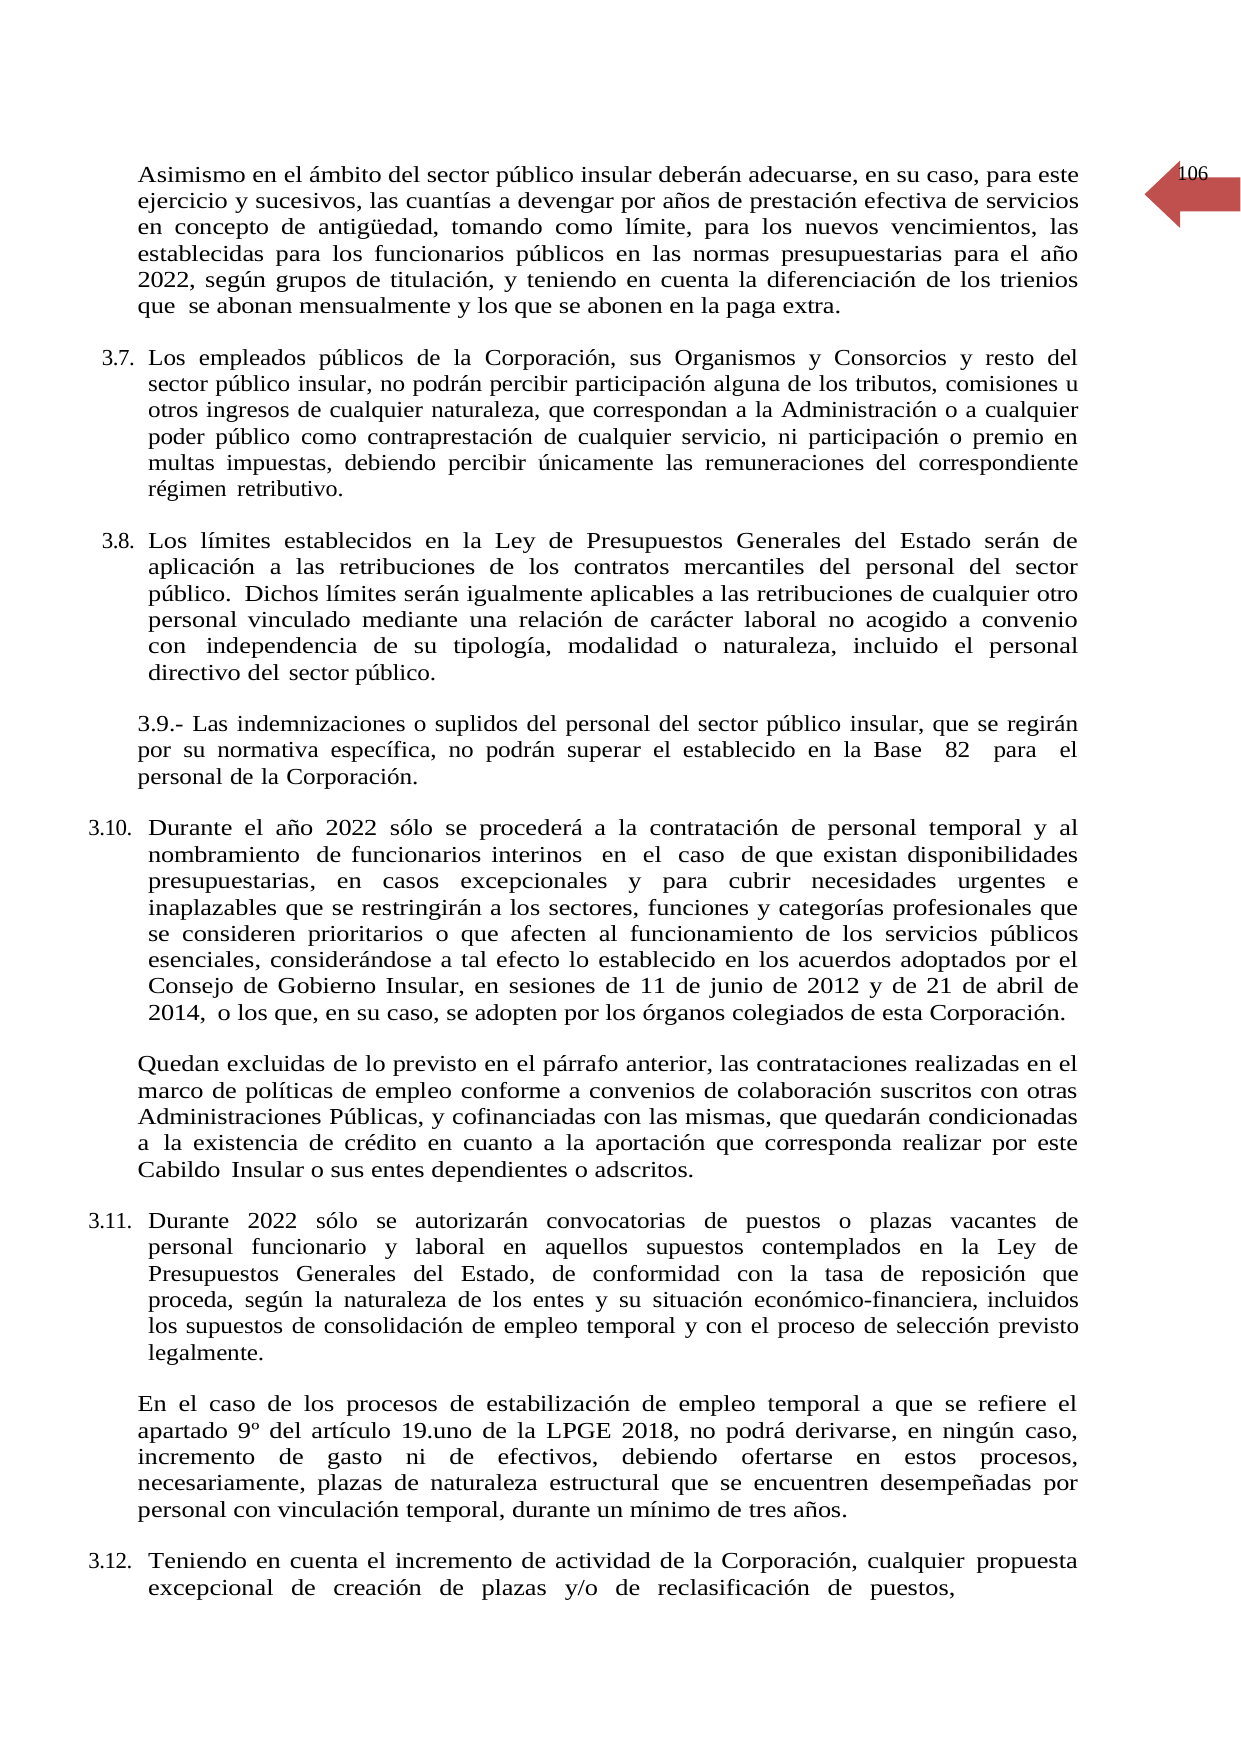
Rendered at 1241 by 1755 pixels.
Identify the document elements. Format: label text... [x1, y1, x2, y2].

list Teniendo en cuenta el incremento de actividad de la Corporación, cualquier propuesta excepcional de creación de plazas y/o de reclasificación de puestos, [137, 1547, 1078, 1600]
list Los límites establecidos en la Ley de Presupuestos Generales del Estado serán de aplicación a las retribuciones de los contratos mercantiles del personal del sector público. Dichos límites serán igualmente aplicables a las retribuciones de cualquier otro personal vinculado mediante una relación de carácter laboral no acogido a convenio con independencia de su tipología, modalidad o naturaleza, incluido el personal directivo del sector público. [137, 527, 1078, 685]
text Asimismo en el ámbito del sector público insular deberán adecuarse, en su caso, para este ejercicio y sucesivos, las cuantías a devengar por años de prestación efectiva de servicios en concepto de antigüedad, tomando como límite, para los nuevos vencimientos, las establecidas para los funcionarios públicos en las normas presupuestarias para el año 2022, según grupos de titulación, y teniendo en cuenta la diferenciación de los trienios que se abonan mensualmente y los que se abonen en la paga extra. [137, 161, 1079, 319]
text En el caso de los procesos de estabilización de empleo temporal a que se refiere el apartado 9º del artículo 19.uno de la LPGE 2018, no podrá derivarse, en ningún caso, incremento de gasto ni de efectivos, debiendo ofertarse en estos procesos, necesariamente, plazas de naturaleza estructural que se encuentren desempeñadas por personal con vinculación temporal, durante un mínimo de tres años. [137, 1390, 1078, 1522]
text Quedan excluidas de lo previsto en el párrafo anterior, las contrataciones realizadas en el marco de políticas de empleo conforme a convenios de colaboración suscritos con otras Administraciones Públicas, y cofinanciadas con las mismas, que quedarán condicionadas a la existencia de crédito en cuanto a la aportación que corresponda realizar por este Cabildo Insular o sus entes dependientes o adscritos. [137, 1050, 1078, 1182]
list Durante el año 2022 sólo se procederá a la contratación de personal temporal y al nombramiento de funcionarios interinos en el caso de que existan disponibilidades presupuestarias, en casos excepcionales y para cubrir necesidades urgentes e inaplazables que se restringirán a los sectores, funciones y categorías profesionales que se consideren prioritarios o que afecten al funcionamiento de los servicios públicos esenciales, considerándose a tal efecto lo establecido en los acuerdos adoptados por el Consejo de Gobierno Insular, en sesiones de 11 de junio de 2012 y de 21 de abril de 2014, o los que, en su caso, se adopten por los órganos colegiados de esta Corporación. [137, 814, 1079, 1025]
list Los empleados públicos de la Corporación, sus Organismos y Consorcios y resto del sector público insular, no podrán percibir participación alguna de los tributos, comisiones u otros ingresos de cualquier naturaleza, que correspondan a la Administración o a cualquier poder público como contraprestación de cualquier servicio, ni participación o premio en multas impuestas, debiendo percibir únicamente las remuneraciones del correspondiente régimen retributivo. [137, 344, 1078, 502]
list Durante 2022 sólo se autorizarán convocatorias de puestos o plazas vacantes de personal funcionario y laboral en aquellos supuestos contemplados en la Ley de Presupuestos Generales del Estado, de conformidad con la tasa de reposición que proceda, según la naturaleza de los entes y su situación económico-financiera, incluidos los supuestos de consolidación de empleo temporal y con el proceso de selección previsto legalmente. [137, 1207, 1079, 1365]
text 3.9.- Las indemnizaciones o suplidos del personal del sector público insular, que se regirán por su normativa específica, no podrán superar el establecido en la Base 82 para el personal de la Corporación. [137, 710, 1079, 789]
